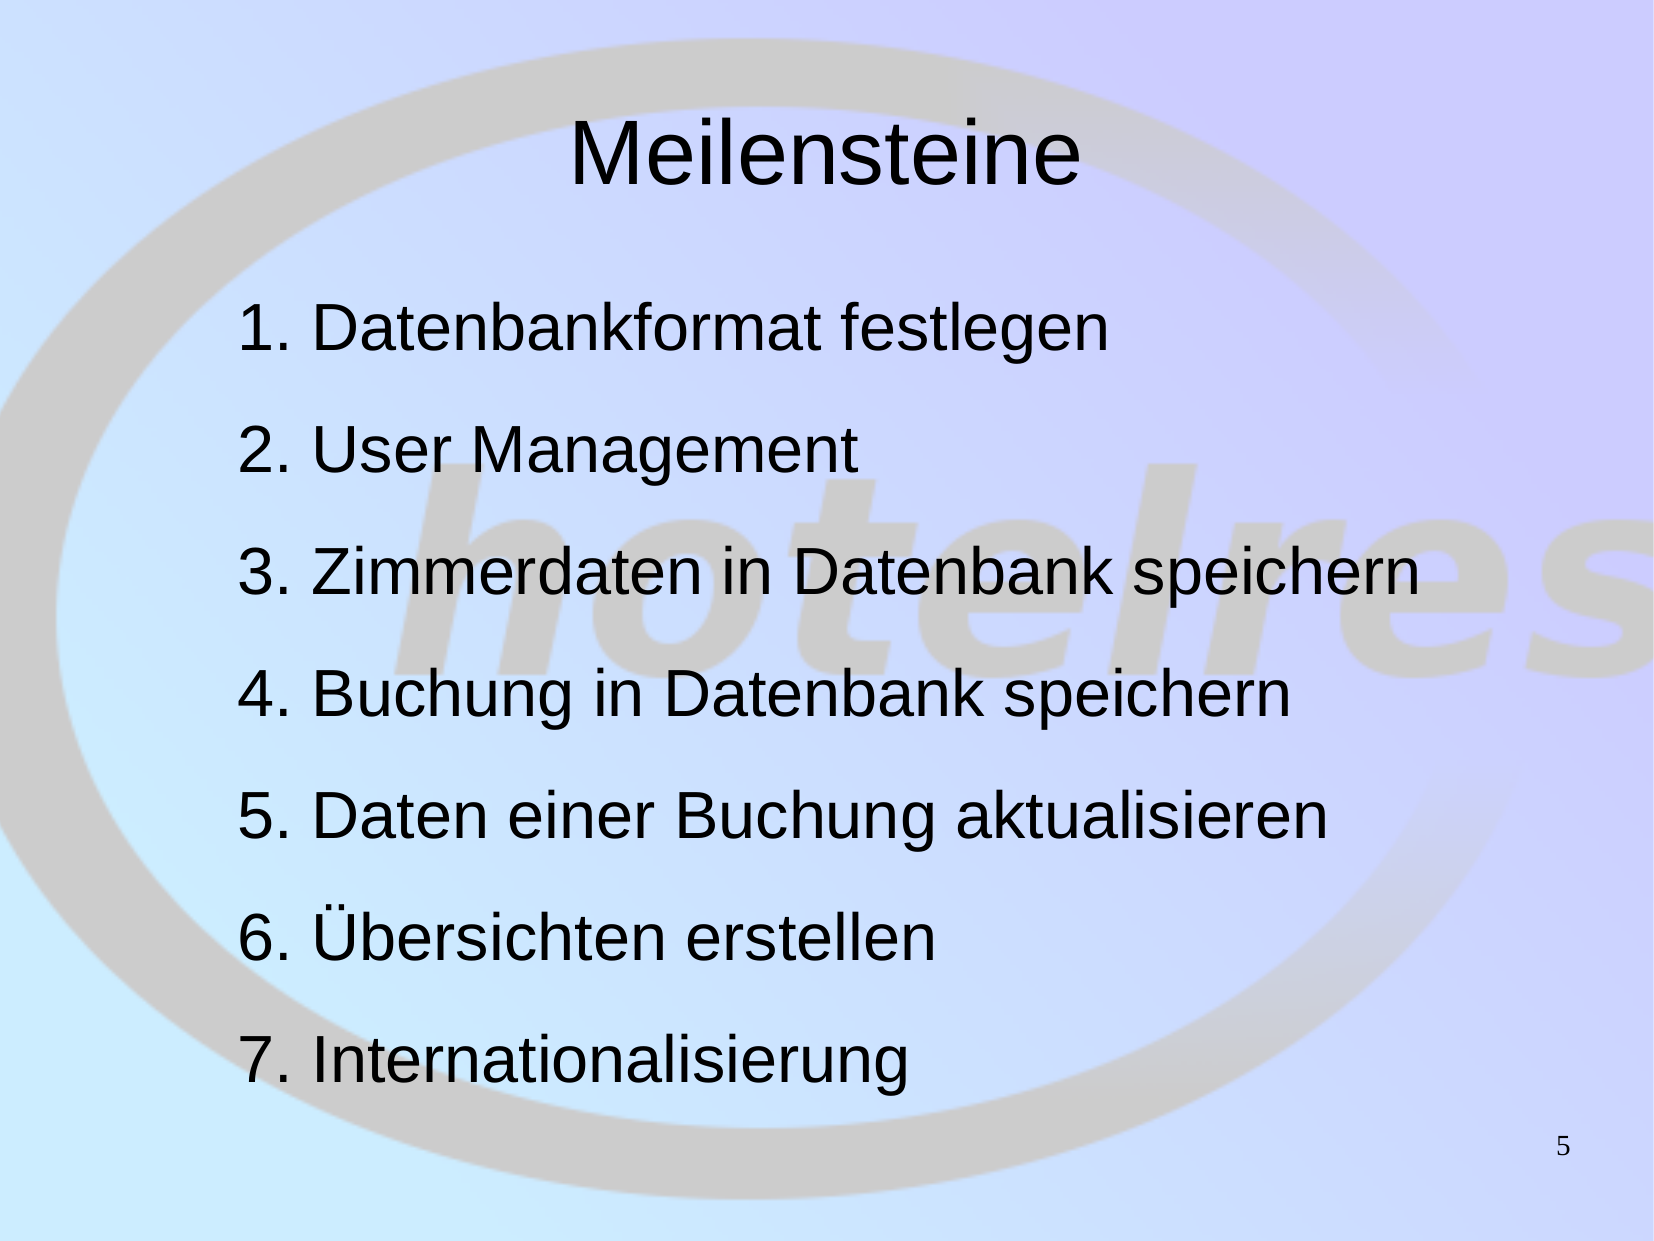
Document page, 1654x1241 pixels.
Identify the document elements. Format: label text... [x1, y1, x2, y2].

picture [0, 0, 1654, 1241]
list Datenbankformat festlegen User Management Zimmerdaten in Datenbank speichern Buchung in Datenbank speichern Daten einer Buchung aktualisieren Übersichten erstellen Internationalisierung [219, 290, 1434, 1109]
title Meilensteine [82, 56, 1571, 250]
